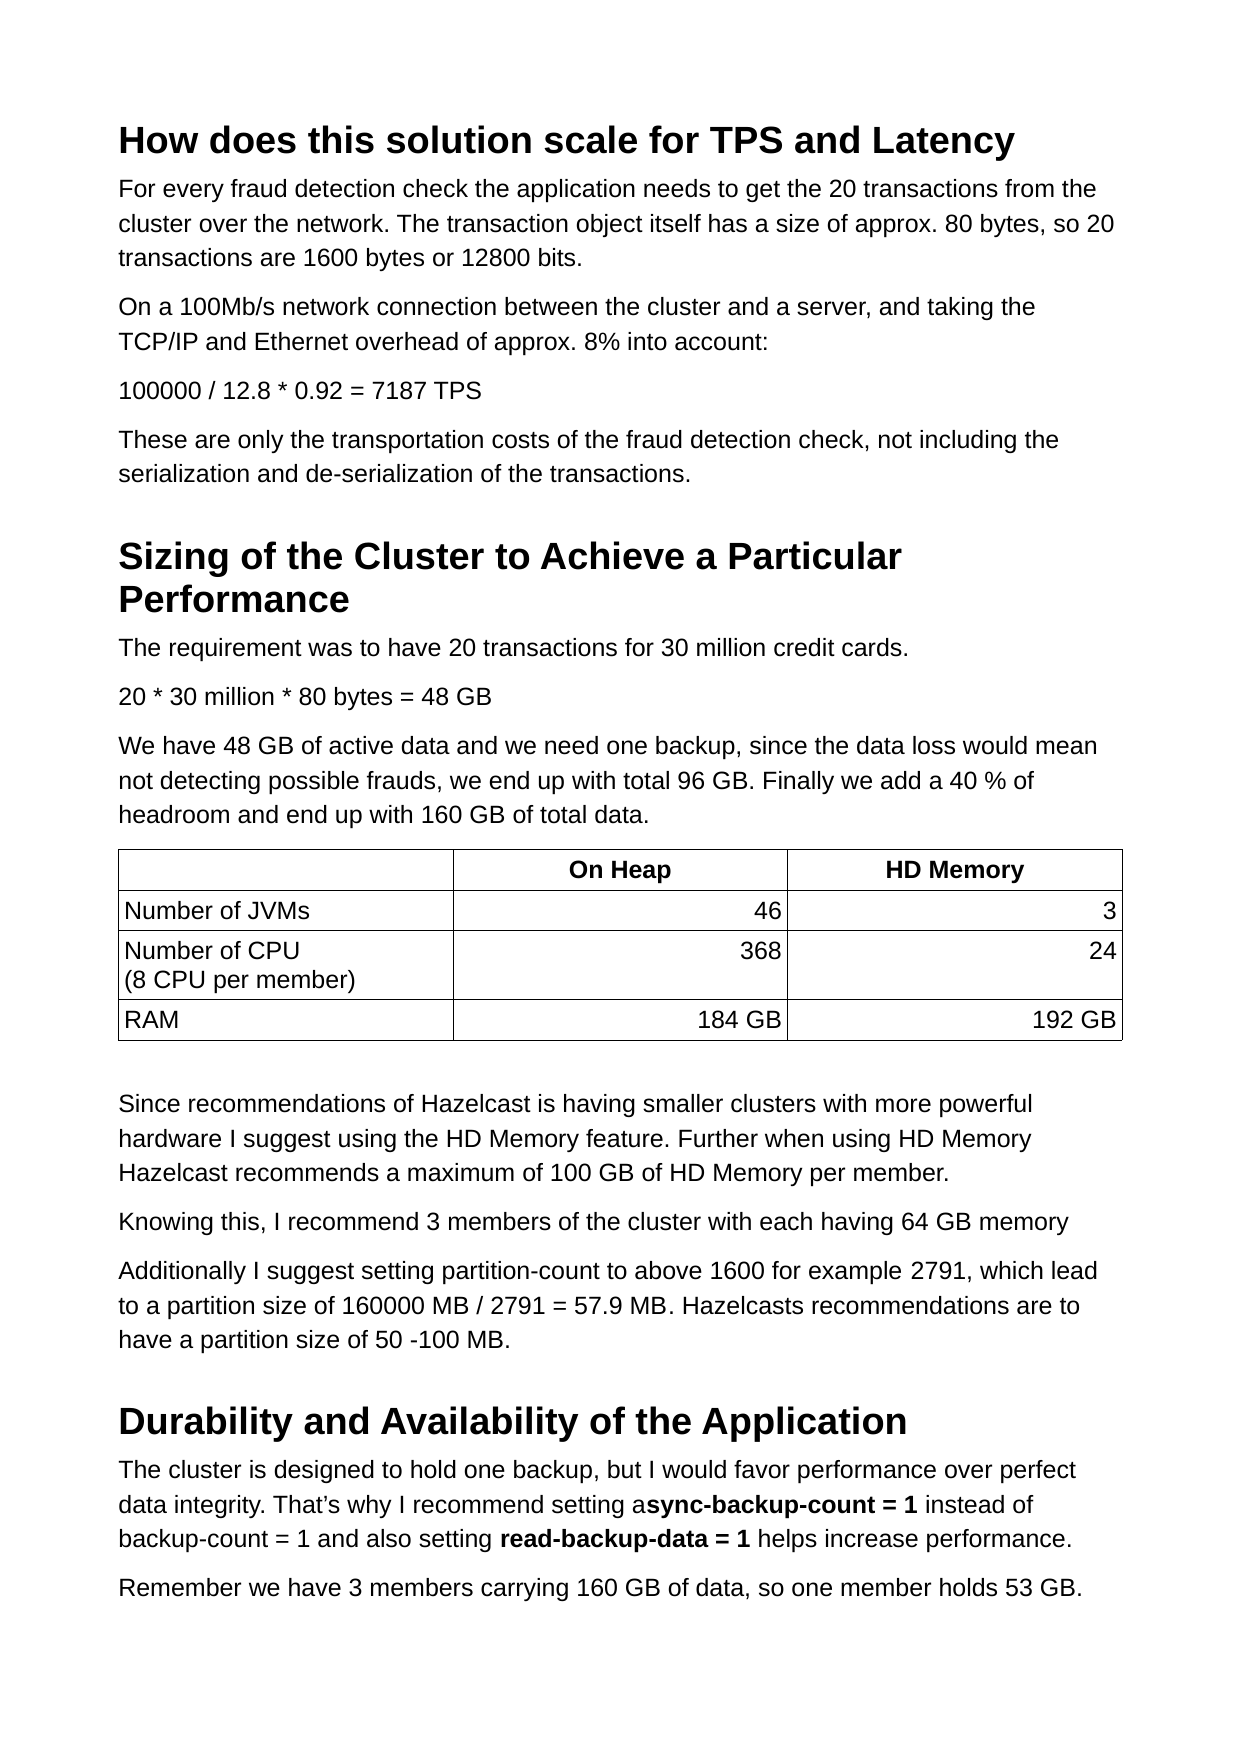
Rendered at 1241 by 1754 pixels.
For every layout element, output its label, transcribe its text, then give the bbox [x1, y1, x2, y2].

subtitle Sizing of the Cluster to Achieve a Particular Performance [118, 533, 1122, 621]
text The requirement was to have 20 transactions for 30 million credit cards. [118, 633, 1122, 662]
text The cluster is designed to hold one backup, but I would favor performance over perfect data integrity. That’s why I recommend setting async-backup-count = 1 instead of backup-count = 1 and also setting read-backup-data = 1 helps increase performance. [118, 1455, 1122, 1553]
text Remember we have 3 members carrying 160 GB of data, so one member holds 53 GB. [118, 1573, 1122, 1602]
subtitle Durability and Availability of the Application [118, 1399, 1122, 1443]
table_cell Number of CPU (8 CPU per member) [119, 931, 453, 999]
table_cell RAM [119, 1000, 453, 1040]
text Knowing this, I recommend 3 members of the cluster with each having 64 GB memory [118, 1207, 1122, 1236]
table_cell Number of JVMs [119, 891, 453, 930]
table_header HD Memory [788, 850, 1122, 890]
text 20 * 30 million * 80 bytes = 48 GB [118, 682, 1122, 711]
text For every fraud detection check the application needs to get the 20 transactions from the cluster over the network. The transaction object itself has a size of approx. 80 bytes, so 20 transactions are 1600 bytes or 12800 bits. [118, 174, 1122, 272]
table_header [119, 850, 453, 890]
table_cell 184 GB [454, 1000, 787, 1040]
text 100000 / 12.8 * 0.92 = 7187 TPS [118, 376, 1122, 404]
table_cell 3 [788, 891, 1122, 930]
table_cell 46 [454, 891, 787, 930]
table_cell 368 [454, 931, 787, 999]
text We have 48 GB of active data and we need one backup, since the data loss would mean not detecting possible frauds, we end up with total 96 GB. Finally we add a 40 % of headroom and end up with 160 GB of total data. [118, 731, 1122, 829]
subtitle How does this solution scale for TPS and Latency [118, 118, 1122, 162]
text Additionally I suggest setting partition-count to above 1600 for example 2791, which lead to a partition size of 160000 MB / 2791 = 57.9 MB. Hazelcasts recommendations are to have a partition size of 50 -100 MB. [118, 1256, 1122, 1354]
text Since recommendations of Hazelcast is having smaller clusters with more powerful hardware I suggest using the HD Memory feature. Further when using HD Memory Hazelcast recommends a maximum of 100 GB of HD Memory per member. [118, 1089, 1122, 1187]
table_cell 192 GB [788, 1000, 1122, 1040]
text These are only the transportation costs of the fraud detection check, not including the serialization and de-serialization of the transactions. [118, 425, 1122, 488]
text On a 100Mb/s network connection between the cluster and a server, and taking the TCP/IP and Ethernet overhead of approx. 8% into account: [118, 292, 1122, 356]
table_cell 24 [788, 931, 1122, 999]
table_header On Heap [454, 850, 787, 890]
